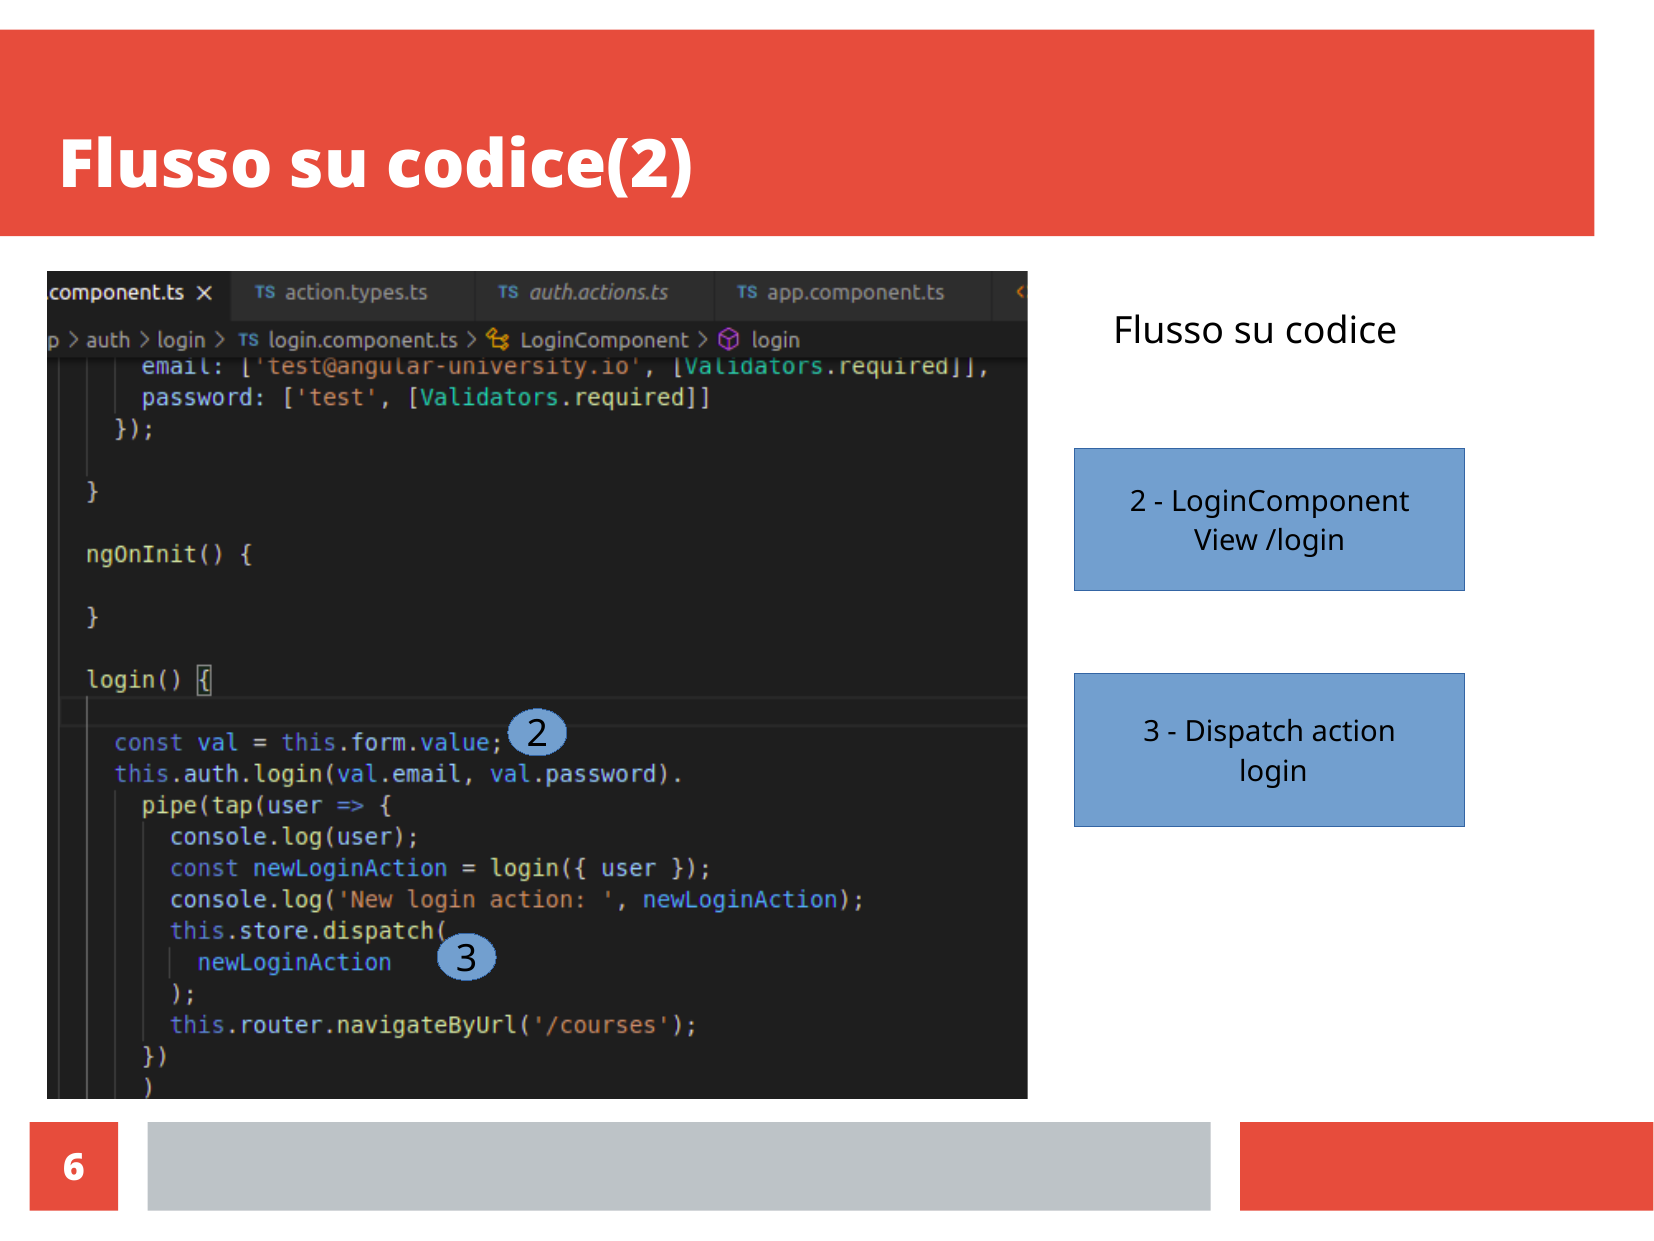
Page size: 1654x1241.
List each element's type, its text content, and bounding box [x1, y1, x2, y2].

text_box Flusso su codice [1098, 295, 1435, 355]
text_box 2 - LoginComponent View /login [1074, 448, 1465, 591]
text_box 3 [437, 933, 497, 981]
title Flusso su codice(2) [59, 59, 1595, 207]
text_box 3 - Dispatch action login [1074, 673, 1465, 827]
text_box 2 [507, 708, 567, 756]
picture [47, 271, 1028, 1099]
